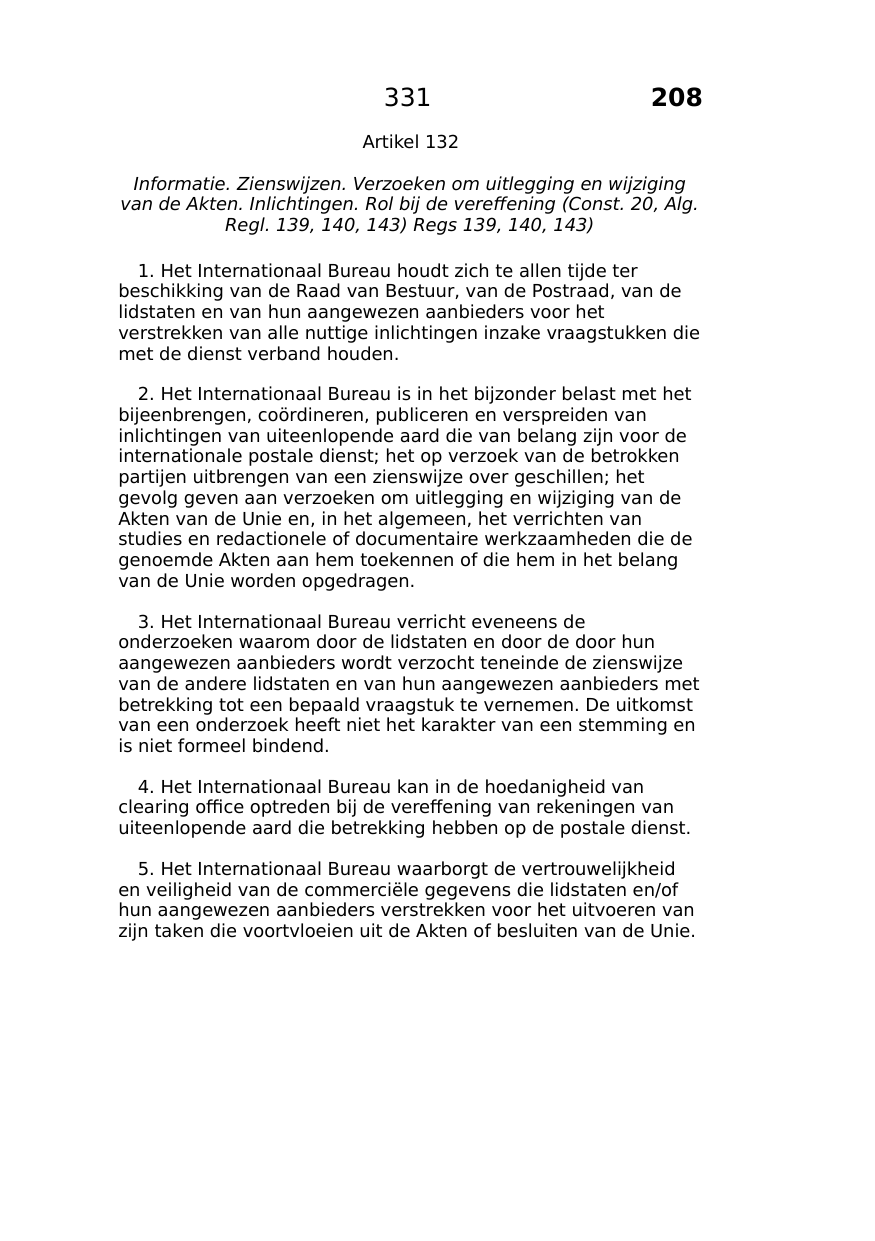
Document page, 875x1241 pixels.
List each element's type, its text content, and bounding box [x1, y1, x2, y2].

text 3. Het Internationaal Bureau verricht eveneens de onderzoeken waarom door de lidstaten en door de door hun aangewezen aanbieders wordt verzocht teneinde de zienswijze van de andere lidstaten en van hun aangewezen aanbieders met betrekking tot een bepaald vraagstuk te vernemen. De uitkomst van een onderzoek heeft niet het karakter van een stemming en is niet formeel bindend. [118, 611, 703, 757]
subtitle Artikel 132 Informatie. Zienswijzen. Verzoeken om uitlegging en wijziging van de Akten. Inlichtingen. Rol bij de vereffening (Const. 20, Alg. Regl. 139, 140, 143) Regs 139, 140, 143) [118, 132, 703, 236]
text 4. Het Internationaal Bureau kan in de hoedanigheid van clearing office optreden bij de vereffening van rekeningen van uiteenlopende aard die betrekking hebben op de postale dienst. [118, 777, 703, 839]
text 1. Het Internationaal Bureau houdt zich te allen tijde ter beschikking van de Raad van Bestuur, van de Postraad, van de lidstaten en van hun aangewezen aanbieders voor het verstrekken van alle nuttige inlichtingen inzake vraagstukken die met de dienst verband houden. [118, 261, 703, 364]
text 2. Het Internationaal Bureau is in het bijzonder belast met het bijeenbrengen, coördineren, publiceren en verspreiden van inlichtingen van uiteenlopende aard die van belang zijn voor de internationale postale dienst; het op verzoek van de betrokken partijen uitbrengen van een zienswijze over geschillen; het gevolg geven aan verzoeken om uitlegging en wijziging van de Akten van de Unie en, in het algemeen, het verrichten van studies en redactionele of documentaire werkzaamheden die de genoemde Akten aan hem toekennen of die hem in het belang van de Unie worden opgedragen. [118, 384, 703, 591]
text 5. Het Internationaal Bureau waarborgt de vertrouwelijkheid en veiligheid van de commerciële gegevens die lidstaten en/of hun aangewezen aanbieders verstrekken voor het uitvoeren van zijn taken die voortvloeien uit de Akten of besluiten van de Unie. [118, 859, 703, 942]
